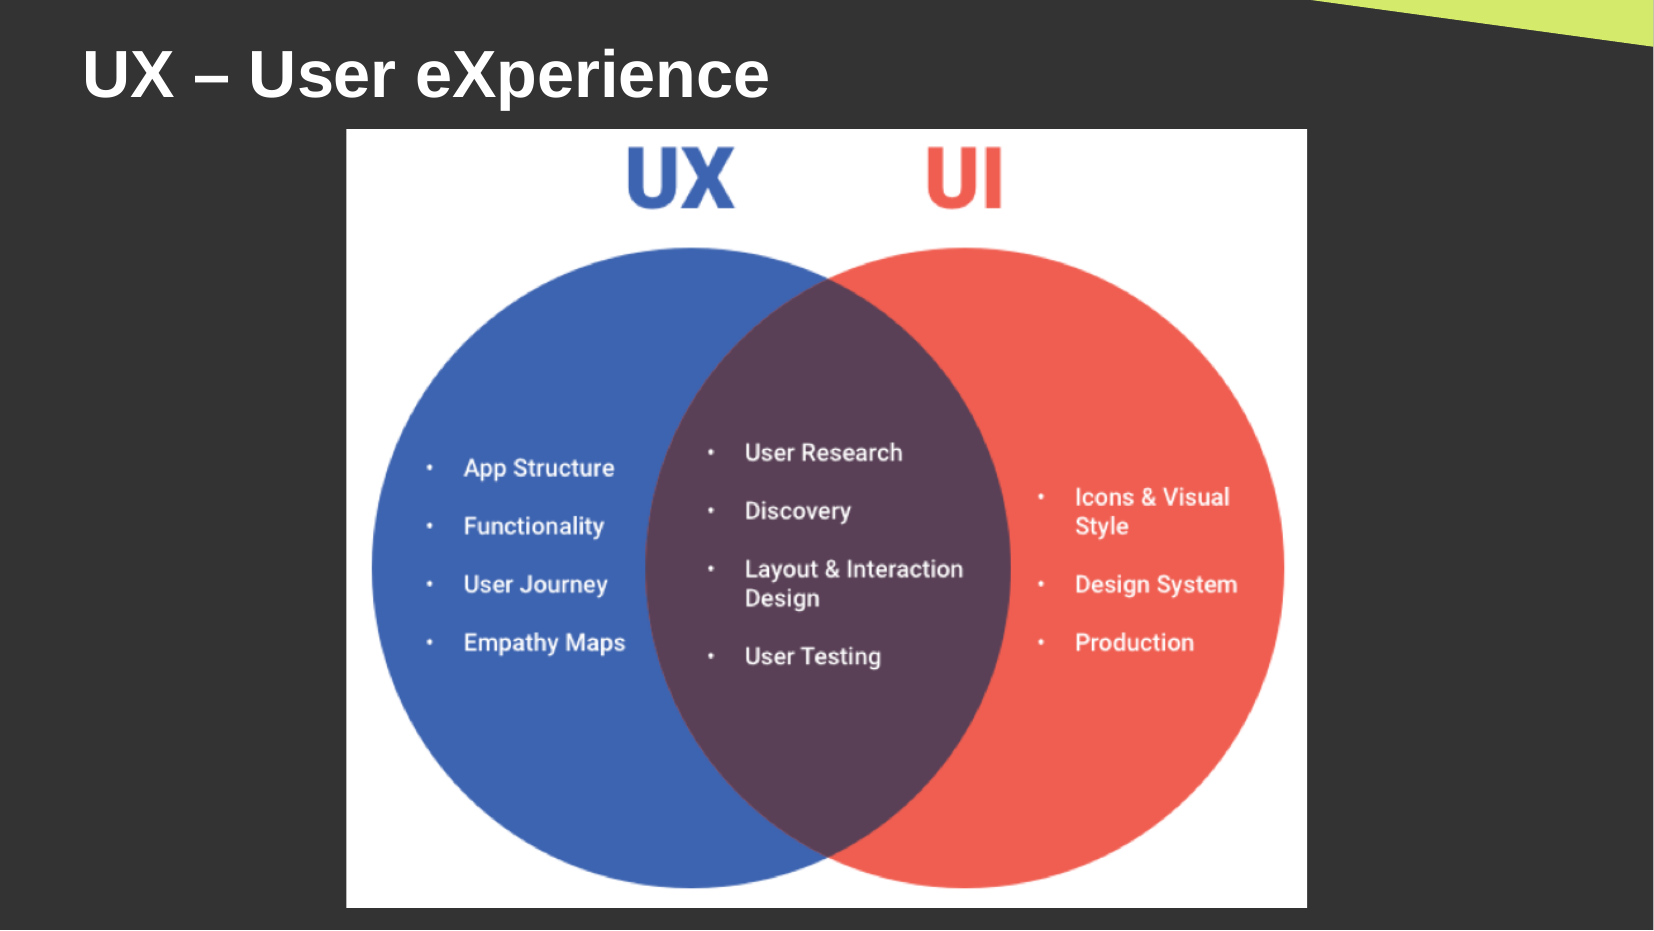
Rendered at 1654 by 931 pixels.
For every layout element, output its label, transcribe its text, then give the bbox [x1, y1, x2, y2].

text_box [1311, 0, 1654, 47]
picture [346, 129, 1308, 908]
title UX – User eXperience [82, 37, 1571, 114]
